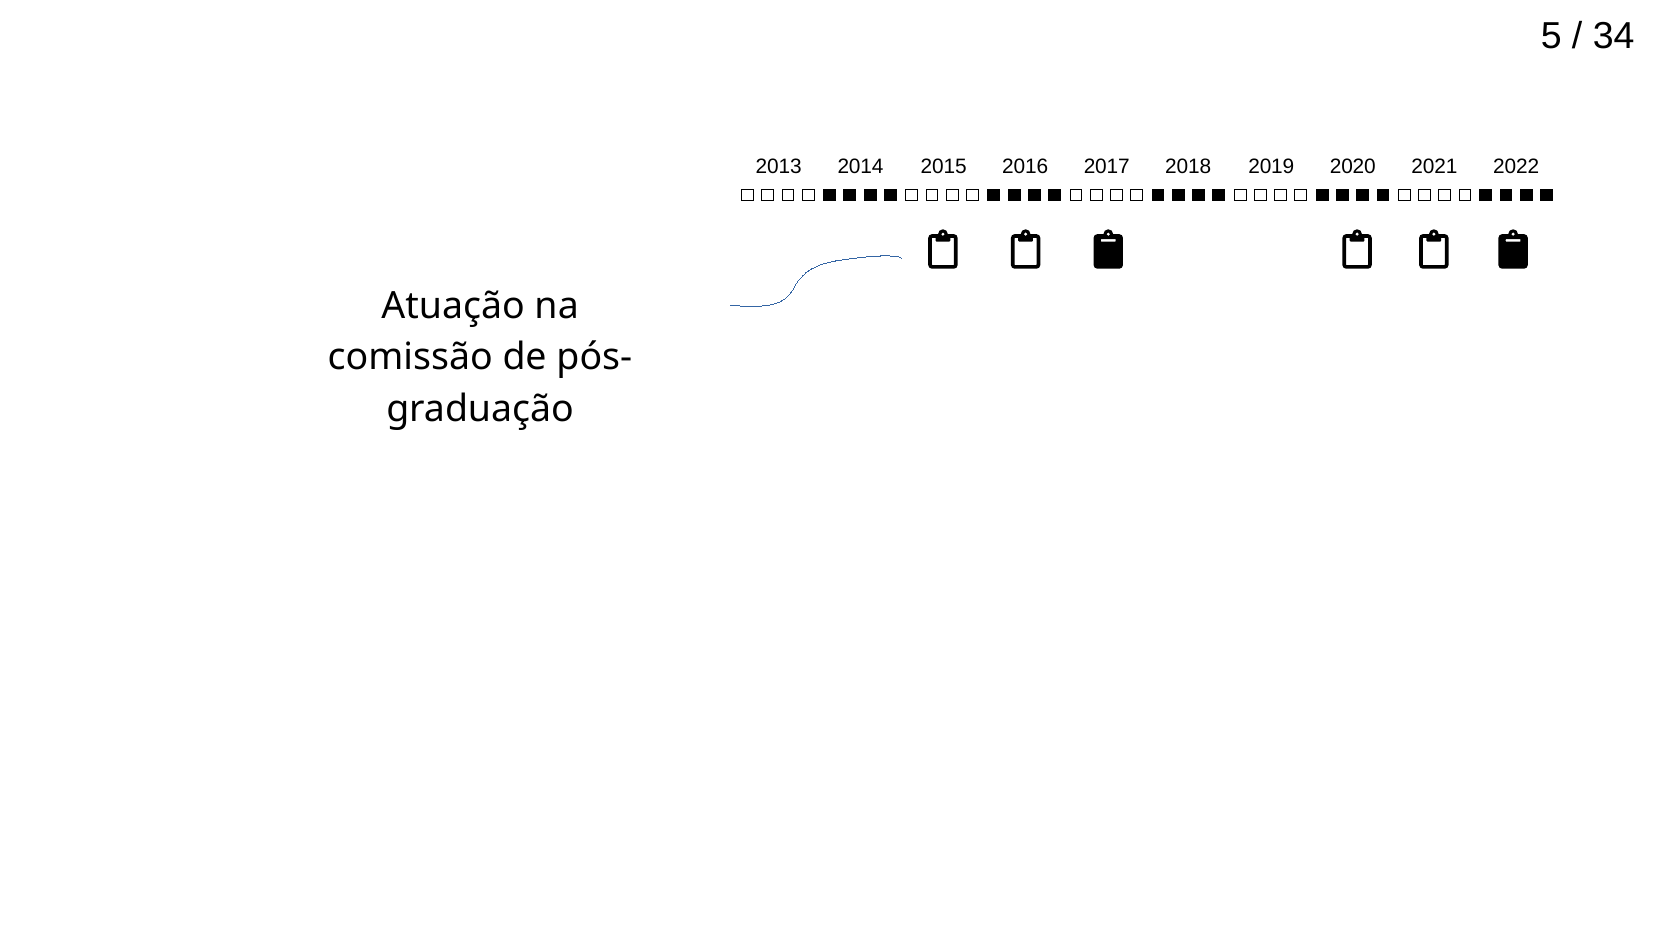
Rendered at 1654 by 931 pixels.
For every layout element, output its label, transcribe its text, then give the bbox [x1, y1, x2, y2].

text_box [1418, 189, 1431, 201]
text_box [1500, 189, 1512, 201]
text_box [823, 189, 836, 201]
text_box [905, 189, 918, 201]
picture [1342, 229, 1372, 269]
text_box [966, 189, 979, 201]
text_box [1048, 189, 1061, 201]
text_box [1540, 189, 1553, 201]
text_box 2019 [1233, 147, 1310, 186]
picture [1419, 229, 1449, 269]
text_box 2018 [1150, 147, 1227, 186]
text_box [1234, 189, 1247, 201]
text_box 2016 [987, 147, 1064, 186]
text_box [1356, 189, 1369, 201]
text_box [741, 189, 754, 201]
text_box [1377, 189, 1389, 201]
text_box [1110, 189, 1123, 201]
text_box [926, 189, 938, 201]
picture [928, 229, 958, 269]
text_box [1192, 189, 1205, 201]
text_box [802, 189, 815, 201]
text_box [946, 189, 959, 201]
text_box [1152, 189, 1164, 201]
text_box Atuação na comissão de pós-graduação [312, 271, 715, 370]
text_box [1438, 189, 1451, 201]
text_box [1172, 189, 1185, 201]
text_box [1090, 189, 1103, 201]
text_box [884, 189, 897, 201]
picture [1093, 229, 1124, 269]
text_box [1316, 189, 1329, 201]
text_box [1459, 189, 1471, 201]
text_box [1274, 189, 1287, 201]
text_box 2015 [905, 147, 982, 186]
text_box [1479, 189, 1492, 201]
text_box [1294, 189, 1307, 201]
text_box 2021 [1396, 147, 1473, 186]
text_box [1398, 189, 1411, 201]
text_box [1212, 189, 1225, 201]
text_box <number> / 34 [1375, 0, 1654, 71]
text_box [1070, 189, 1082, 201]
text_box 2017 [1068, 147, 1145, 186]
text_box [843, 189, 856, 201]
text_box 2020 [1315, 147, 1391, 186]
text_box [987, 189, 1000, 201]
text_box [1028, 189, 1041, 201]
text_box [1008, 189, 1021, 201]
text_box 2014 [822, 147, 899, 186]
picture [1498, 229, 1528, 269]
picture [1010, 229, 1041, 269]
text_box [761, 189, 774, 201]
text_box [1254, 189, 1267, 201]
text_box [782, 189, 794, 201]
text_box [1520, 189, 1533, 201]
text_box [1336, 189, 1349, 201]
text_box [864, 189, 877, 201]
text_box [1130, 189, 1143, 201]
text_box 2022 [1478, 147, 1555, 186]
text_box 2013 [740, 147, 817, 186]
